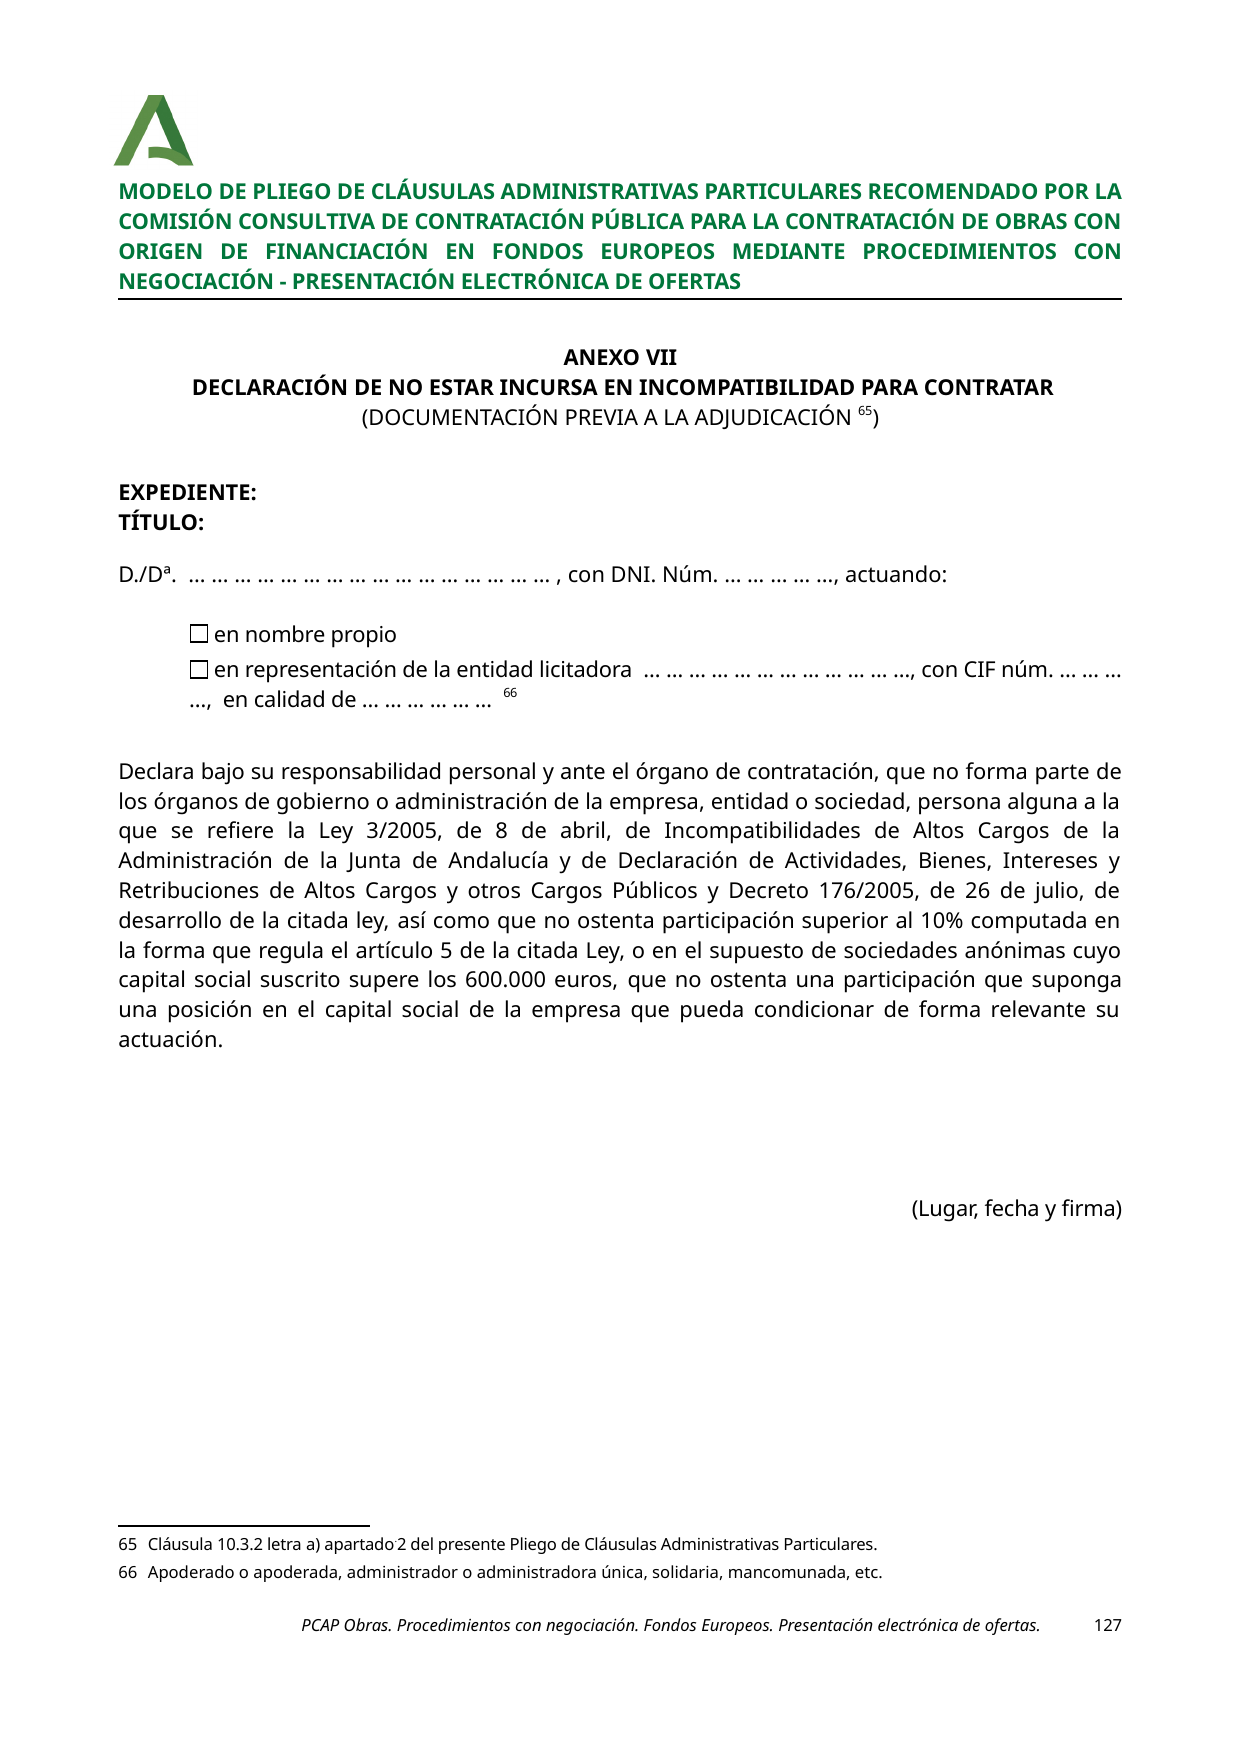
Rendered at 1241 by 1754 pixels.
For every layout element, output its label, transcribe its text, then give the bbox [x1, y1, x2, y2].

text en nombre propio [189, 619, 1122, 648]
text Cláusula 10.3.2 letra a) apartado.2 del presente Pliego de Cláusulas Administrativas Particulares. [118, 1532, 1122, 1555]
picture [109, 90, 198, 170]
text (Lugar, fecha y firma) [118, 1193, 1122, 1223]
text DECLARACIÓN DE NO ESTAR INCURSA EN INCOMPATIBILIDAD PARA CONTRATAR [118, 372, 1122, 402]
text en representación de la entidad licitadora … … … … … … … … … … … …, con CIF núm. … … … …, en calidad de … … … … … … [189, 654, 1122, 714]
text Apoderado o apoderada, administrador o administradora única, solidaria, mancomunada, etc. [118, 1561, 1122, 1584]
text Declara bajo su responsabilidad personal y ante el órgano de contratación, que no forma parte de los órganos de gobierno o administración de la empresa, entidad o sociedad, persona alguna a la que se refiere la Ley 3/2005, de 8 de abril, de Incompatibilidades de Altos Cargos de la Administración de la Junta de Andalucía y de Declaración de Actividades, Bienes, Intereses y Retribuciones de Altos Cargos y otros Cargos Públicos y Decreto 176/2005, de 26 de julio, de desarrollo de la citada ley, así como que no ostenta participación superior al 10% computada en la forma que regula el artículo 5 de la citada Ley, o en el supuesto de sociedades anónimas cuyo capital social suscrito supere los 600.000 euros, que no ostenta una participación que suponga una posición en el capital social de la empresa que pueda condicionar de forma relevante su actuación. [118, 756, 1122, 1054]
text TÍTULO: [118, 507, 1122, 536]
text MODELO DE PLIEGO DE CLÁUSULAS ADMINISTRATIVAS PARTICULARES RECOMENDADO POR LA COMISIÓN CONSULTIVA DE CONTRATACIÓN PÚBLICA PARA LA CONTRATACIÓN DE OBRAS CON ORIGEN DE FINANCIACIÓN EN FONDOS EUROPEOS MEDIANTE PROCEDIMIENTOS CON NEGOCIACIÓN - PRESENTACIÓN ELECTRÓNICA DE OFERTAS [118, 176, 1122, 298]
text (DOCUMENTACIÓN PREVIA A LA ADJUDICACIÓN ) [118, 402, 1122, 431]
text EXPEDIENTE: [118, 477, 1122, 507]
text ANEXO VII [118, 342, 1122, 372]
text D./Dª. … … … … … … … … … … … … … … … … , con DNI. Núm. … … … … …, actuando: [118, 559, 1122, 589]
